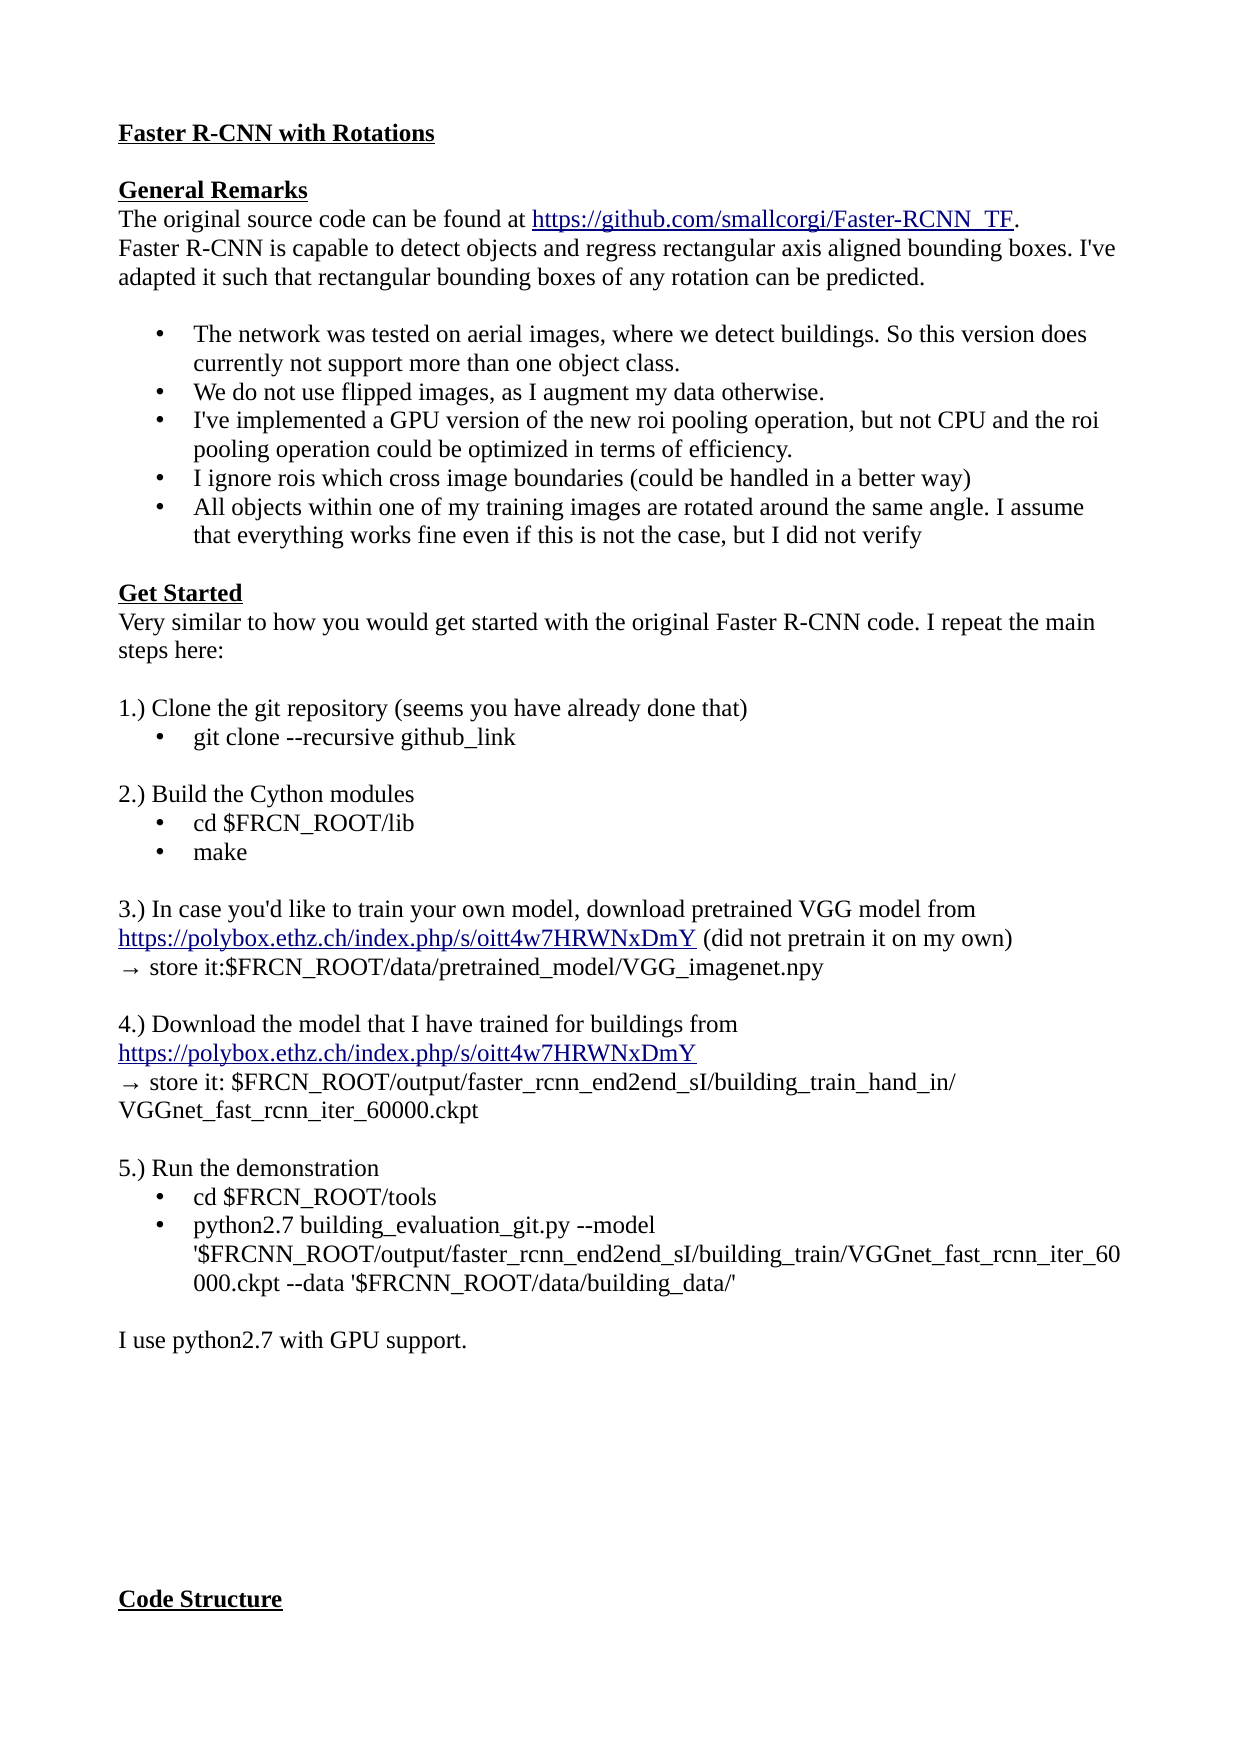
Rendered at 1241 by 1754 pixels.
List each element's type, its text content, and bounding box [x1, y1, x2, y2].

text Faster R-CNN is capable to detect objects and regress rectangular axis aligned bounding boxes. I've adapted it such that rectangular bounding boxes of any rotation can be predicted. [118, 233, 1122, 291]
list I ignore rois which cross image boundaries (could be handled in a better way) [156, 463, 1122, 492]
text Code Structure [118, 1584, 1122, 1613]
text 4.) Download the model that I have trained for buildings from https://polybox.ethz.ch/index.php/s/oitt4w7HRWNxDmY [118, 1009, 1122, 1067]
text Very similar to how you would get started with the original Faster R-CNN code. I repeat the main steps here: [118, 607, 1122, 664]
list The network was tested on aerial images, where we detect buildings. So this version does currently not support more than one object class. [156, 319, 1122, 377]
text 3.) In case you'd like to train your own model, download pretrained VGG model from https://polybox.ethz.ch/index.php/s/oitt4w7HRWNxDmY (did not pretrain it on my own) [118, 894, 1122, 952]
text → store it:$FRCN_ROOT/data/pretrained_model/VGG_imagenet.npy [118, 952, 1122, 981]
list make [156, 837, 1122, 866]
text I use python2.7 with GPU support. [118, 1326, 1122, 1354]
list I've implemented a GPU version of the new roi pooling operation, but not CPU and the roi pooling operation could be optimized in terms of efficiency. [156, 406, 1122, 463]
text Get Started [118, 578, 1122, 607]
text 2.) Build the Cython modules [118, 779, 1122, 808]
text 1.) Clone the git repository (seems you have already done that) [118, 693, 1122, 722]
list All objects within one of my training images are rotated around the same angle. I assume that everything works fine even if this is not the case, but I did not verify [156, 492, 1122, 549]
list cd $FRCN_ROOT/tools [156, 1182, 1122, 1211]
text General Remarks [118, 176, 1122, 204]
list We do not use flipped images, as I augment my data otherwise. [156, 377, 1122, 406]
text The original source code can be found at https://github.com/smallcorgi/Faster-RCNN_TF. [118, 204, 1122, 233]
text → store it: $FRCN_ROOT/output/faster_rcnn_end2end_sI/building_train_hand_in/ VGGnet_fast_rcnn_iter_60000.ckpt [118, 1067, 1122, 1124]
list python2.7 building_evaluation_git.py --model '$FRCNN_ROOT/output/faster_rcnn_end2end_sI/building_train/VGGnet_fast_rcnn_iter_60000.ckpt --data '$FRCNN_ROOT/data/building_data/' [156, 1211, 1122, 1297]
list cd $FRCN_ROOT/lib [156, 808, 1122, 837]
text 5.) Run the demonstration [118, 1153, 1122, 1182]
text Faster R-CNN with Rotations [118, 118, 1122, 147]
list git clone --recursive github_link [156, 722, 1122, 751]
